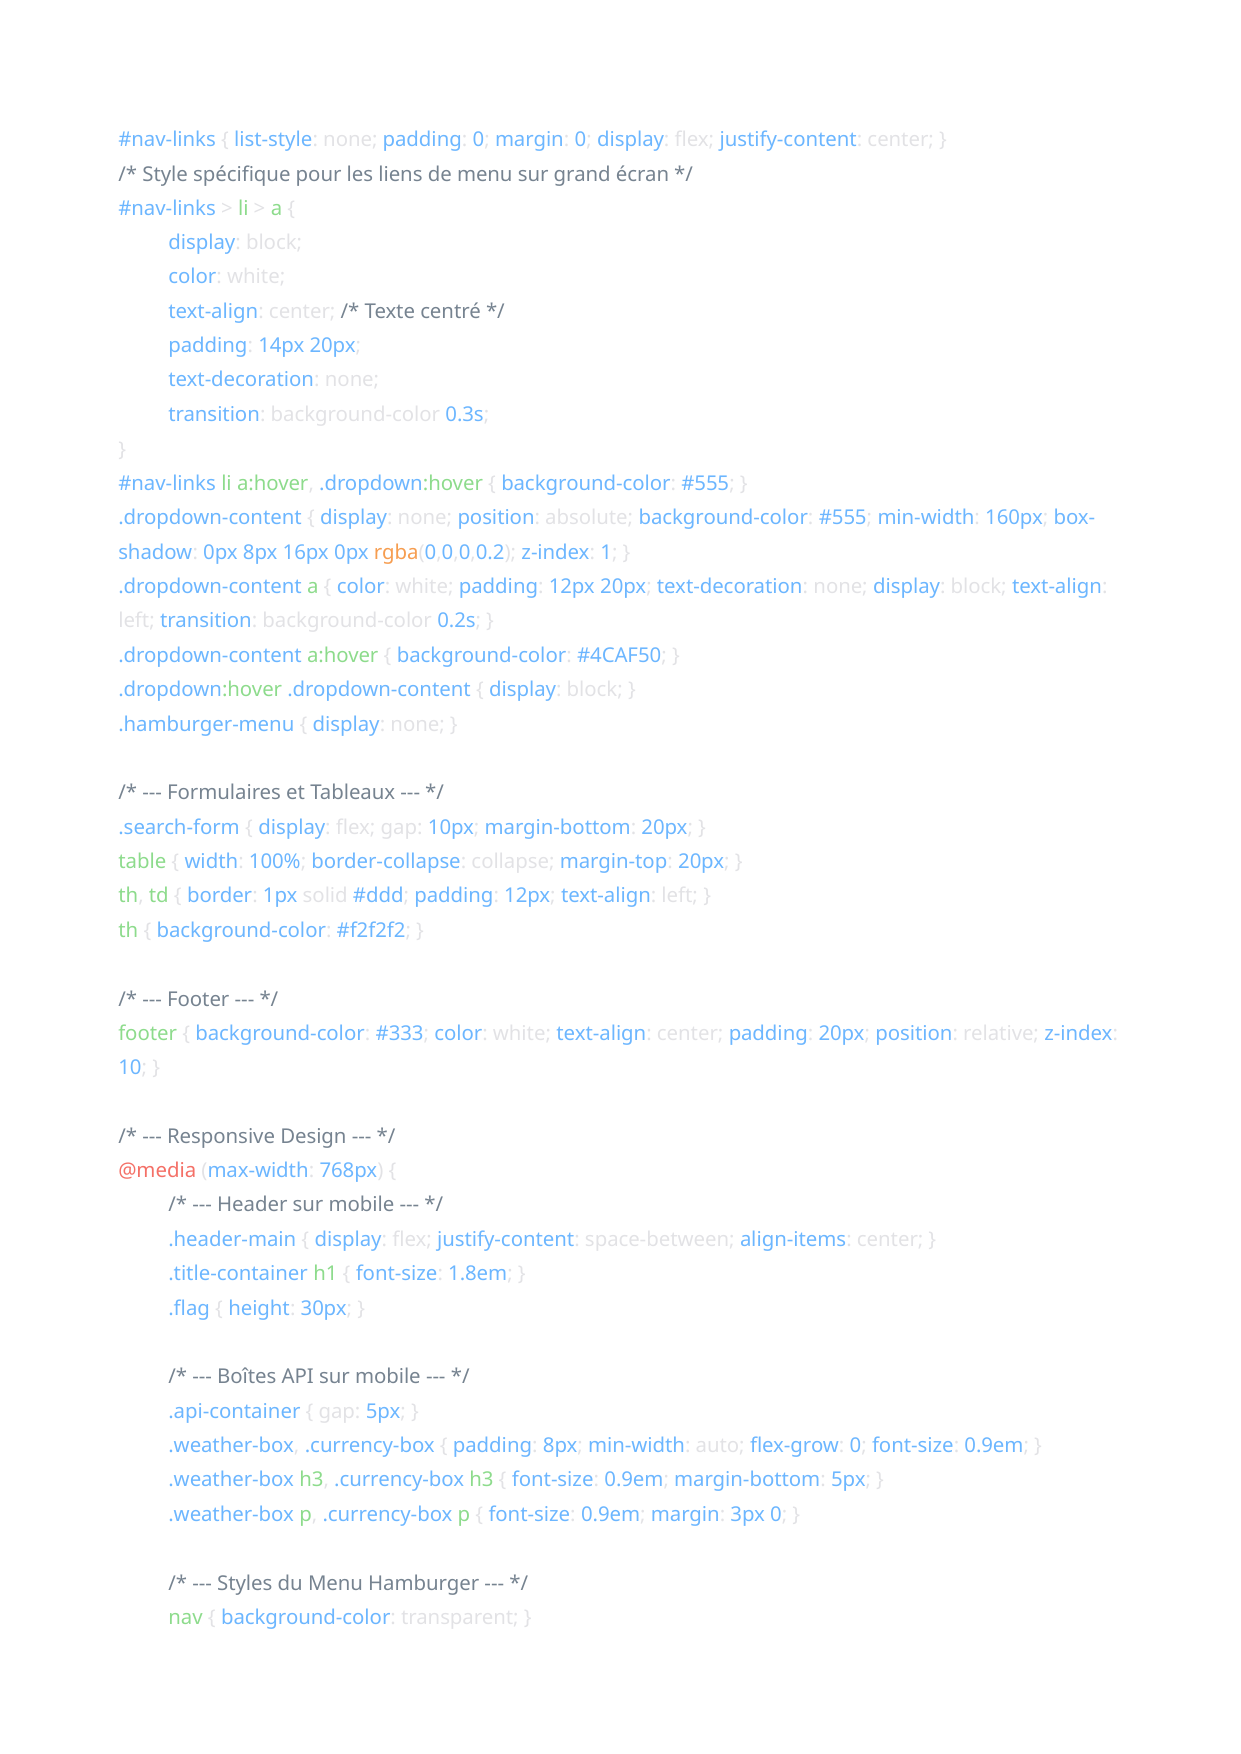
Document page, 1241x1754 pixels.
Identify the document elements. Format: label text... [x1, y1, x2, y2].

text /* Style spécifique pour les liens de menu sur grand écran */ [118, 152, 1122, 187]
text .search-form { display: flex; gap: 10px; margin-bottom: 20px; } [118, 806, 1122, 840]
text .weather-box p, .currency-box p { font-size: 0.9em; margin: 3px 0; } [118, 1493, 1122, 1527]
text } [118, 427, 1122, 462]
text /* --- Styles du Menu Hamburger --- */ [118, 1562, 1122, 1596]
text display: block; [118, 221, 1122, 256]
text color: white; [118, 256, 1122, 290]
text #nav-links li a:hover, .dropdown:hover { background-color: #555; } [118, 462, 1122, 496]
text .dropdown:hover .dropdown-content { display: block; } [118, 668, 1122, 702]
text padding: 14px 20px; [118, 324, 1122, 359]
text @media (max-width: 768px) { [118, 1149, 1122, 1184]
text table { width: 100%; border-collapse: collapse; margin-top: 20px; } [118, 840, 1122, 874]
text nav { background-color: transparent; } [118, 1596, 1122, 1631]
text /* --- Footer --- */ [118, 977, 1122, 1012]
text .header-main { display: flex; justify-content: space-between; align-items: center; } [118, 1218, 1122, 1252]
text #nav-links > li > a { [118, 187, 1122, 221]
text /* --- Responsive Design --- */ [118, 1115, 1122, 1149]
text /* --- Formulaires et Tableaux --- */ [118, 771, 1122, 806]
text footer { background-color: #333; color: white; text-align: center; padding: 20px; position: relative; z-index: 10; } [118, 1012, 1122, 1081]
text .flag { height: 30px; } [118, 1287, 1122, 1321]
text .hamburger-menu { display: none; } [118, 702, 1122, 737]
text .api-container { gap: 5px; } [118, 1390, 1122, 1424]
text transition: background-color 0.3s; [118, 393, 1122, 427]
text /* --- Header sur mobile --- */ [118, 1184, 1122, 1218]
text .dropdown-content { display: none; position: absolute; background-color: #555; min-width: 160px; box-shadow: 0px 8px 16px 0px rgba(0,0,0,0.2); z-index: 1; } [118, 496, 1122, 565]
text .weather-box, .currency-box { padding: 8px; min-width: auto; flex-grow: 0; font-size: 0.9em; } [118, 1424, 1122, 1459]
text #nav-links { list-style: none; padding: 0; margin: 0; display: flex; justify-content: center; } [118, 118, 1122, 152]
text th, td { border: 1px solid #ddd; padding: 12px; text-align: left; } [118, 874, 1122, 909]
text text-align: center; /* Texte centré */ [118, 290, 1122, 324]
text /* --- Boîtes API sur mobile --- */ [118, 1356, 1122, 1390]
text .dropdown-content a { color: white; padding: 12px 20px; text-decoration: none; display: block; text-align: left; transition: background-color 0.2s; } [118, 565, 1122, 634]
text .weather-box h3, .currency-box h3 { font-size: 0.9em; margin-bottom: 5px; } [118, 1459, 1122, 1493]
text .title-container h1 { font-size: 1.8em; } [118, 1252, 1122, 1287]
text text-decoration: none; [118, 359, 1122, 393]
text .dropdown-content a:hover { background-color: #4CAF50; } [118, 634, 1122, 668]
text th { background-color: #f2f2f2; } [118, 909, 1122, 943]
